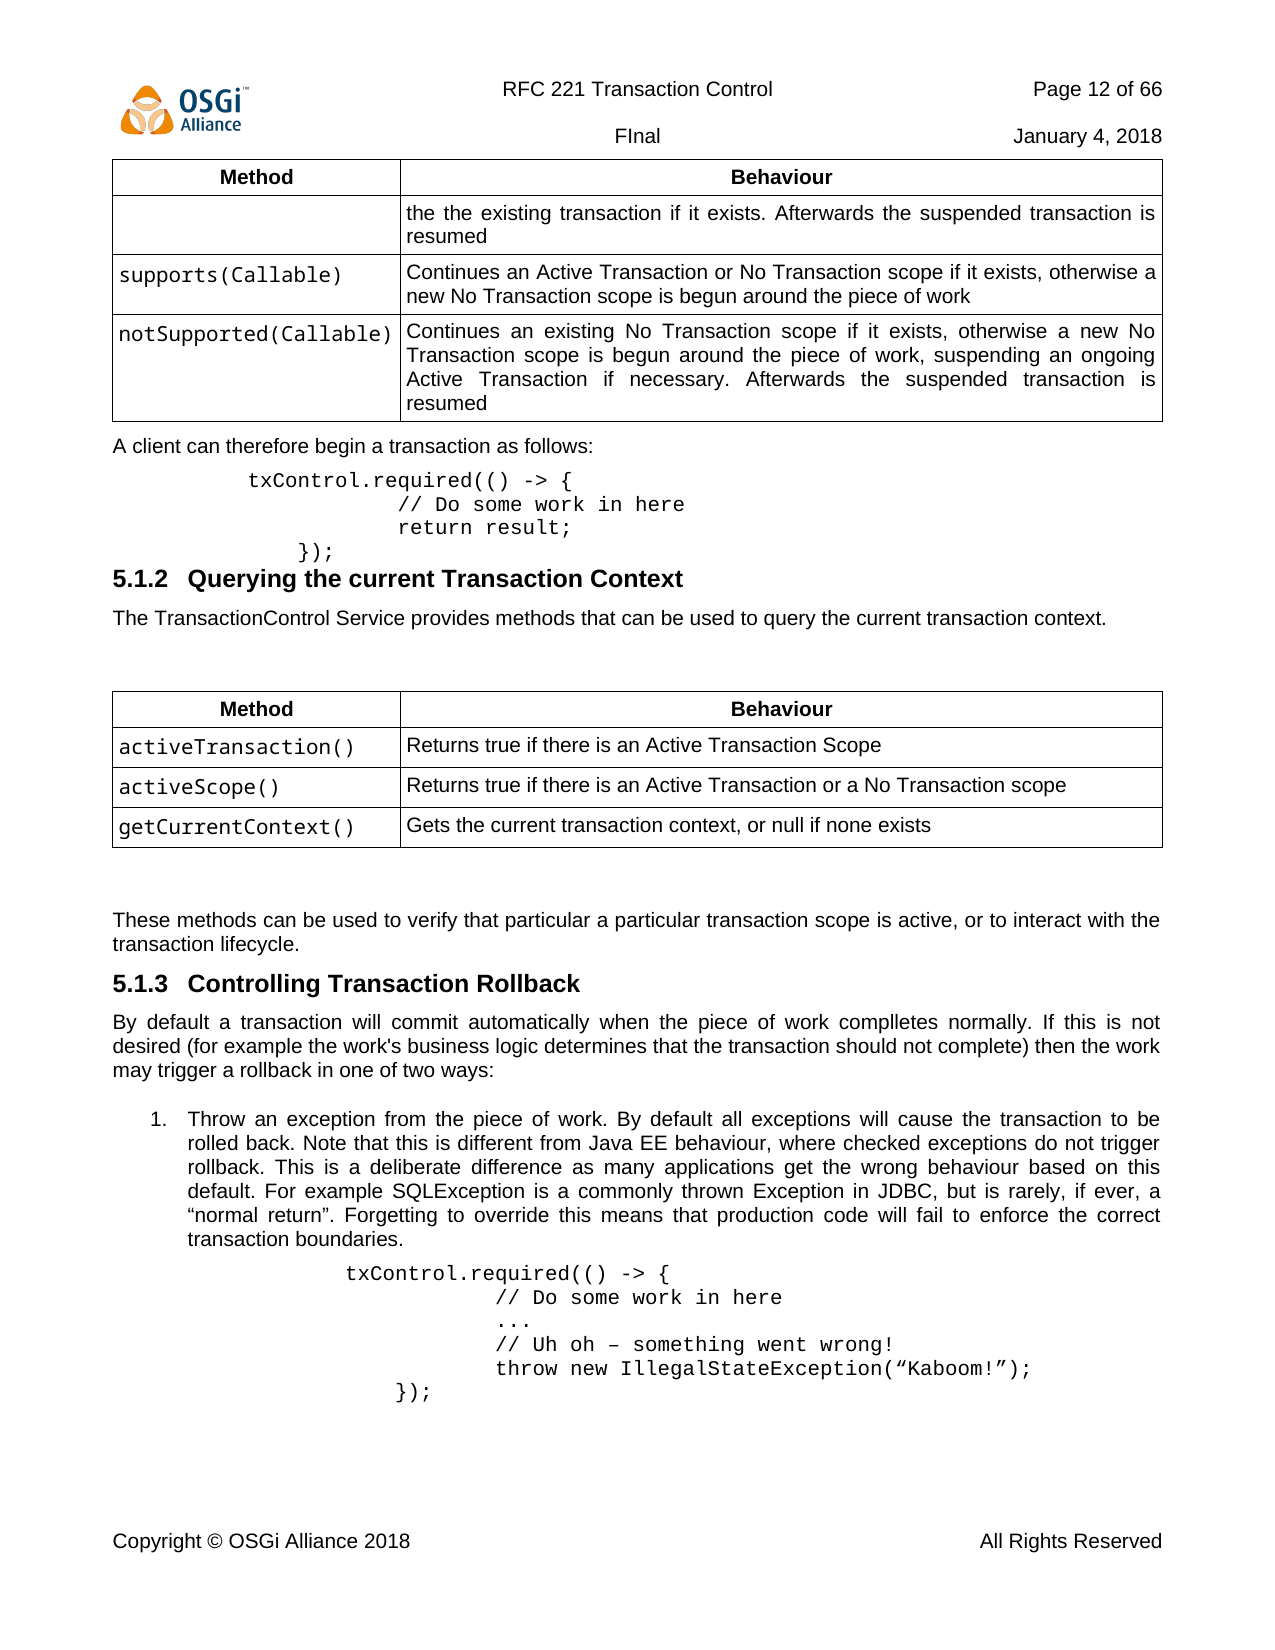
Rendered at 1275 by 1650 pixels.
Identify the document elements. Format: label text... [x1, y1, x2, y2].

text }); [247, 541, 1162, 564]
table_cell activeTransaction() [113, 728, 400, 767]
table_cell the the existing transaction if it exists. Afterwards the suspended transaction is resumed [401, 196, 1162, 254]
table_cell supports(Callable) [113, 255, 400, 313]
table_cell Continues an existing No Transaction scope if it exists, otherwise a new No Transaction scope is begun around the piece of work, suspending an ongoing Active Transaction if necessary. Afterwards the suspended transaction is resumed [401, 315, 1162, 421]
text // Do some work in here [247, 493, 1162, 517]
text // Do some work in here [345, 1287, 1162, 1310]
table_cell Returns true if there is an Active Transaction Scope [401, 728, 1162, 767]
picture [113, 78, 257, 142]
table_cell Continues an Active Transaction or No Transaction scope if it exists, otherwise a new No Transaction scope is begun around the piece of work [401, 255, 1162, 313]
text throw new IllegalStateException(“Kaboom!”); [345, 1358, 1162, 1381]
table_cell [113, 196, 400, 254]
table_header Method [113, 160, 400, 194]
text These methods can be used to verify that particular a particular transaction scope is active, or to interact with the transaction lifecycle. [112, 908, 1162, 956]
table_header Method [113, 692, 400, 727]
subtitle Querying the current Transaction Context [112, 564, 1162, 593]
text ... [345, 1310, 1162, 1334]
subtitle Controlling Transaction Rollback [112, 969, 1162, 997]
text txControl.required(() -> { [247, 470, 1162, 493]
table_header Behaviour [401, 692, 1162, 727]
text }); [345, 1381, 1162, 1405]
table_cell Gets the current transaction context, or null if none exists [401, 808, 1162, 847]
text The TransactionControl Service provides methods that can be used to query the current transaction context. [112, 606, 1162, 630]
table_cell getCurrentContext() [113, 808, 400, 847]
table_cell Returns true if there is an Active Transaction or a No Transaction scope [401, 768, 1162, 807]
text A client can therefore begin a transaction as follows: [112, 433, 1162, 457]
text txControl.required(() -> { [345, 1263, 1162, 1287]
table_cell activeScope() [113, 768, 400, 807]
text // Uh oh – something went wrong! [345, 1334, 1162, 1358]
table_cell notSupported(Callable) [113, 315, 400, 421]
text return result; [247, 517, 1162, 541]
text By default a transaction will commit automatically when the piece of work complletes normally. If this is not desired (for example the work's business logic determines that the transaction should not complete) then the work may trigger a rollback in one of two ways: [112, 1010, 1162, 1082]
table_header Behaviour [401, 160, 1162, 194]
list Throw an exception from the piece of work. By default all exceptions will cause the transaction to be rolled back. Note that this is different from Java EE behaviour, where checked exceptions do not trigger rollback. This is a deliberate difference as many applications get the wrong behaviour based on this default. For example SQLException is a commonly thrown Exception in JDBC, but is rarely, if ever, a “normal return”. Forgetting to override this means that production code will fail to enforce the correct transaction boundaries. [150, 1107, 1162, 1251]
